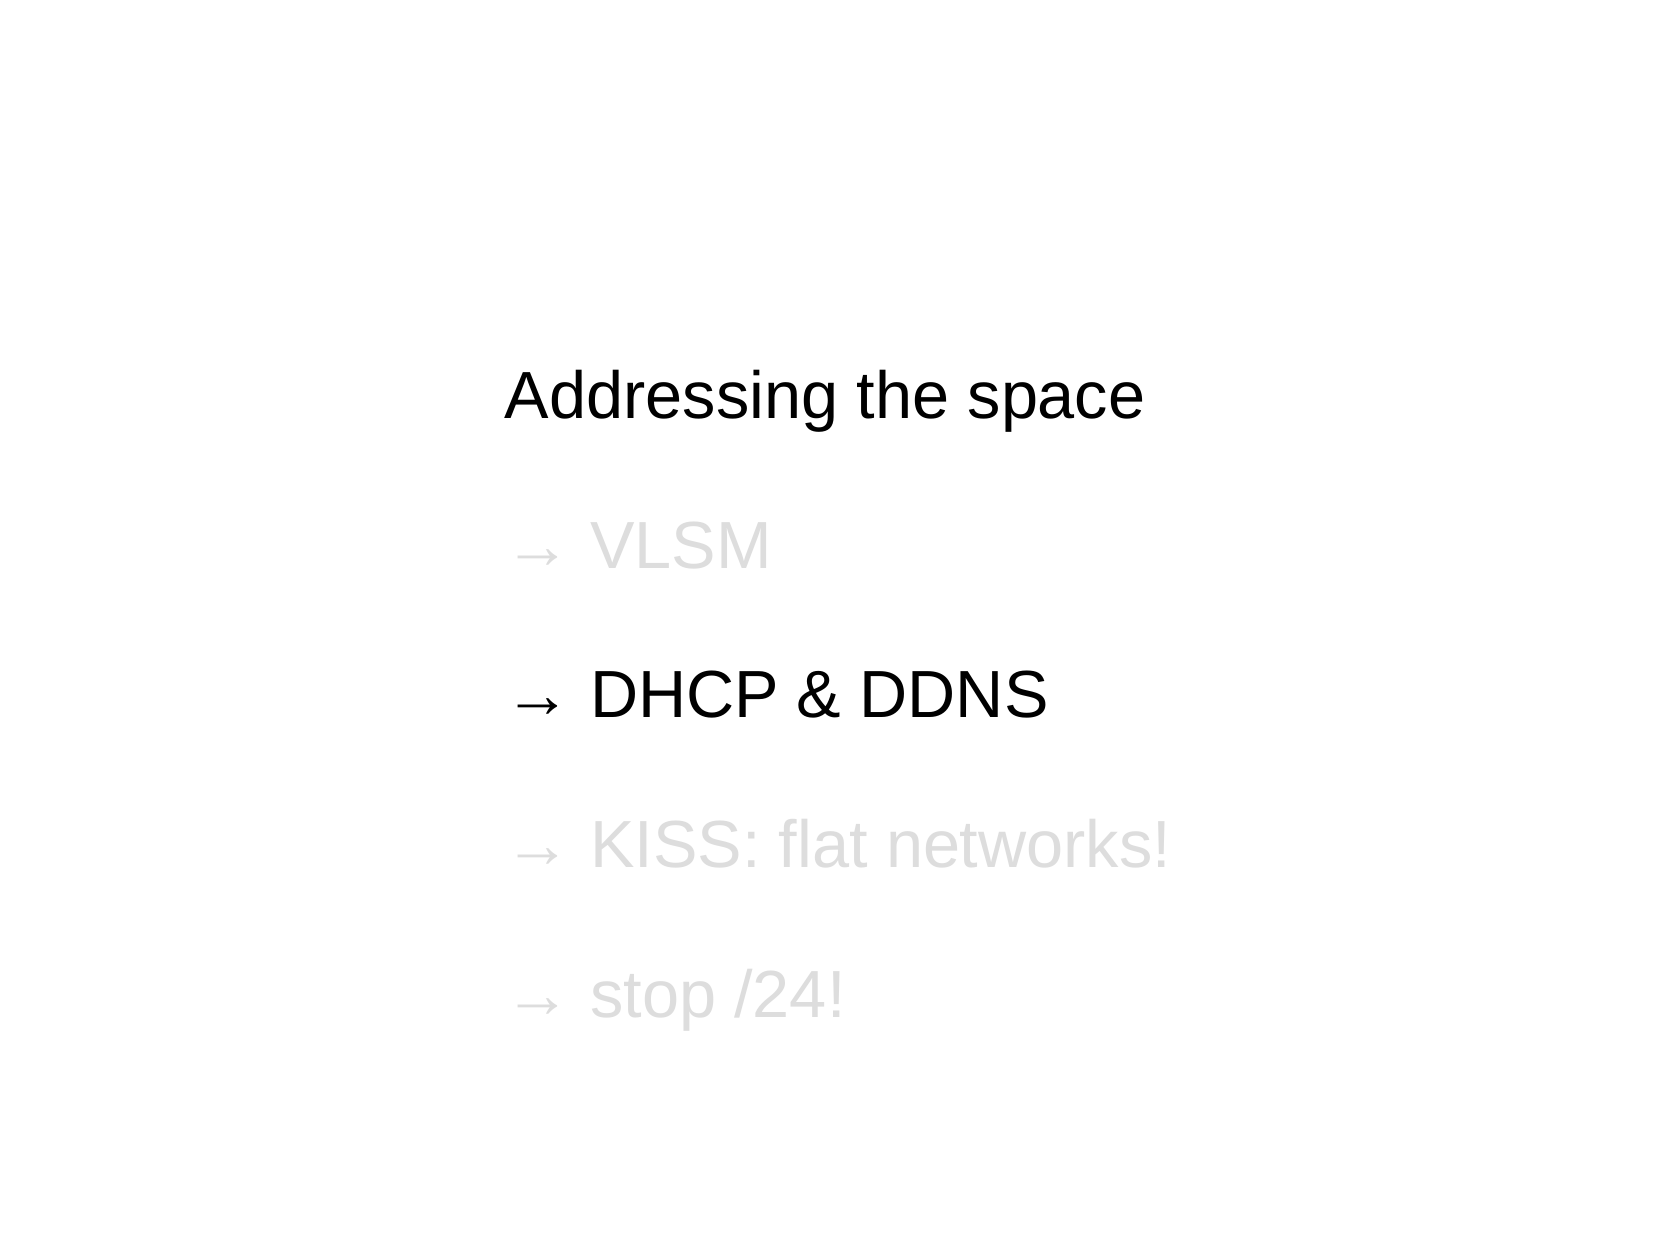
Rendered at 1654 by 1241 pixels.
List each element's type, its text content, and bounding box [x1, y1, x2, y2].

text_box Addressing the space → VLSM → DHCP & DDNS → KISS: flat networks! → stop /24! [490, 276, 1188, 964]
